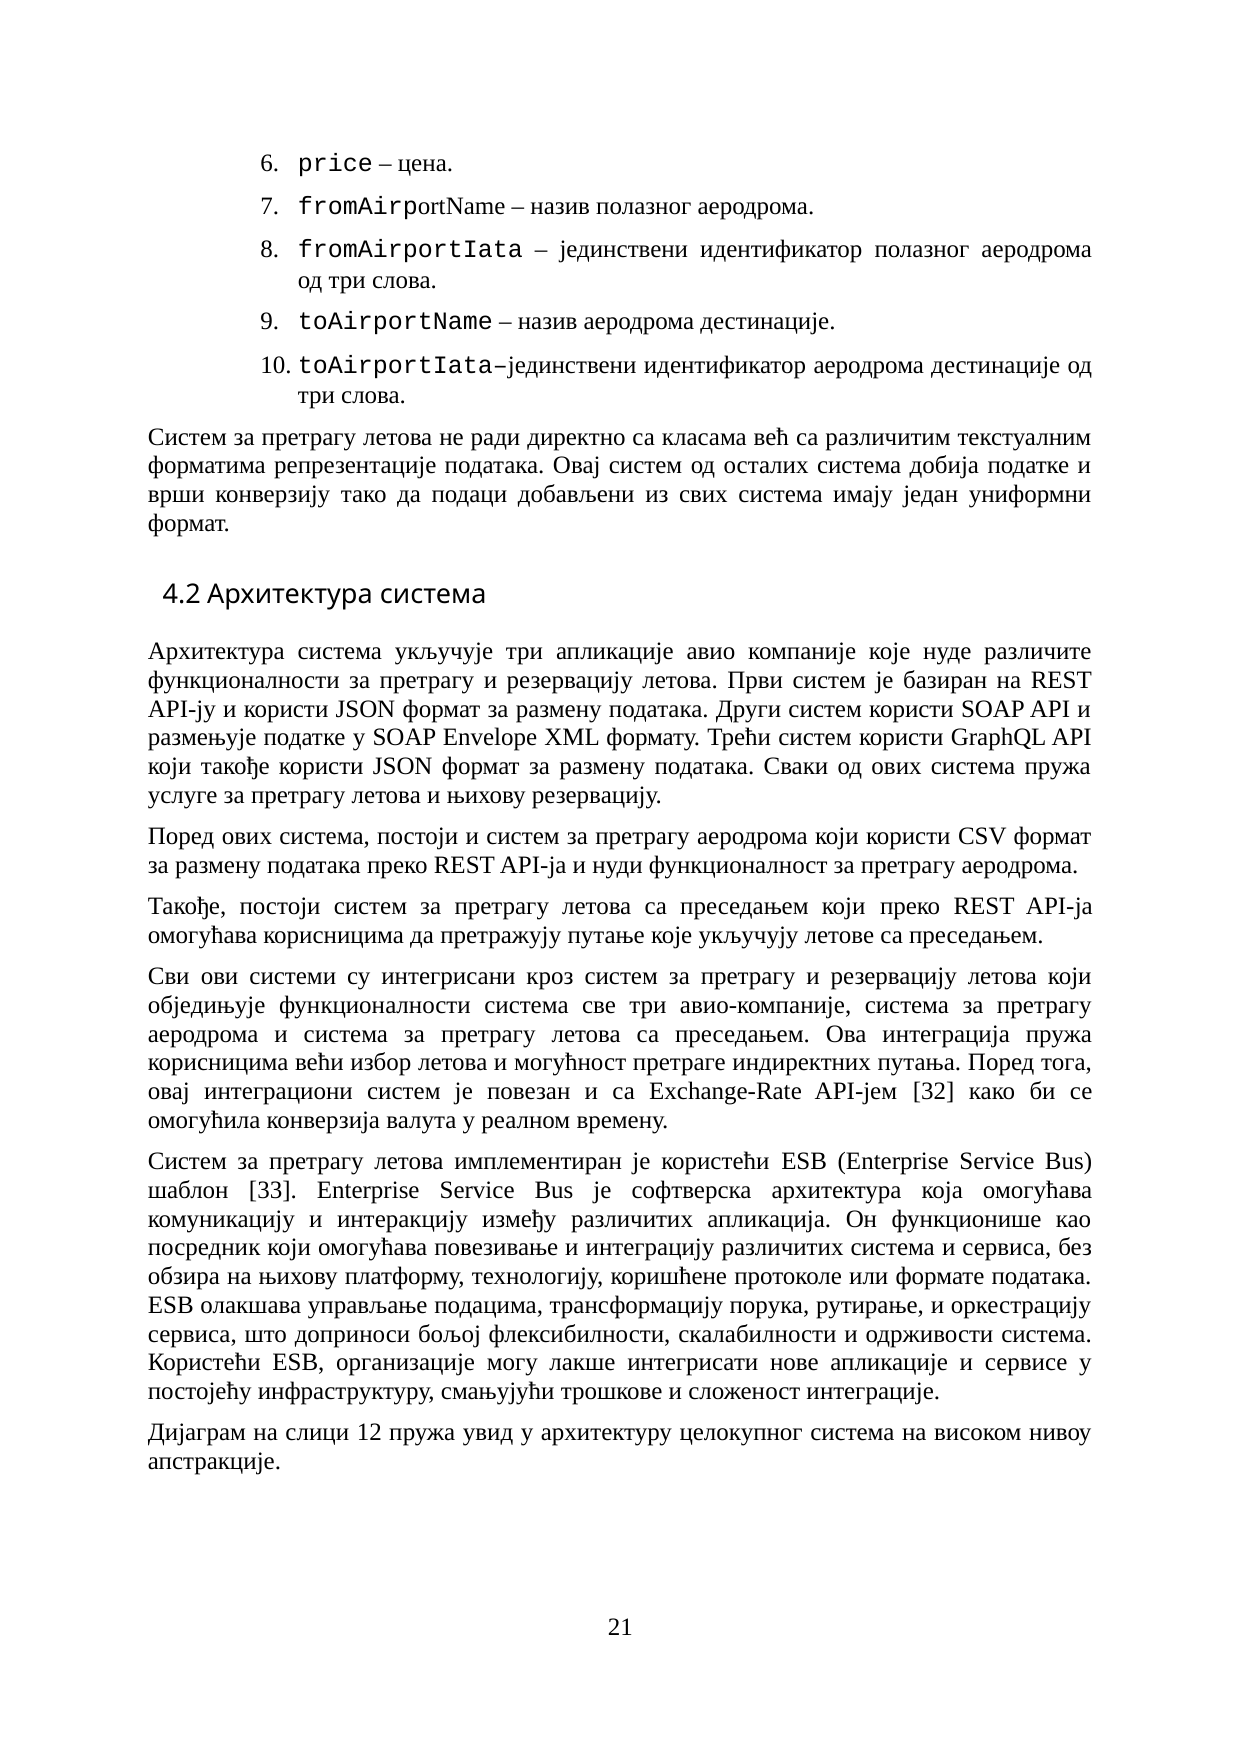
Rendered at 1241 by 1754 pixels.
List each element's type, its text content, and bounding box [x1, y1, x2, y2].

text Поред ових система, постоји и систем за претрагу аеродрома који користи CSV формат за размену података преко REST API-ја и нуди функционалност за претрагу аеродрома. [148, 821, 1092, 879]
list price – цена. [260, 148, 1092, 178]
text Такође, постоји систем за претрагу летова са преседањем који преко REST API-ја омогућава корисницима да претражују путање које укључују летове са преседањем. [148, 891, 1092, 949]
list fromAirportName – назив полазног аеродрома. [260, 191, 1092, 222]
text Сви ови системи су интегрисани кроз систем за претрагу и резервацију летова који обједињује функционалности система све три авио-компаније, система за претрагу аеродрома и система за претрагу летова са преседањем. Ова интеграција пружа корисницима већи избор летова и могућност претраге индиректних путања. Поред тога, овај интеграциони систем је повезан и са Exchange-Rate API-јем [32] како би се омогућила конверзија валута у реалном времену. [148, 961, 1092, 1134]
list fromAirportIata – јединствени идентификатор полазног аеродрома од три слова. [260, 234, 1092, 294]
subtitle Архитектура система [162, 574, 1078, 611]
list toAirportName – назив аеродрома дестинације. [260, 306, 1092, 337]
text Архитектура система укључује три апликације авио компаније које нуде различите функционалности за претрагу и резервацију летова. Први систем је базиран на REST API-ју и користи JSON формат за размену података. Други систем користи SOAP API и размењује податке у SOAP Envelope XML формату. Трећи систем користи GraphQL API који такође користи JSON формат за размену података. Сваки од ових система пружа услуге за претрагу летова и њихову резервацију. [148, 636, 1092, 809]
text Систем за претрагу летова не ради директно са класама већ са различитим текстуалним форматима репрезентације података. Овај систем од осталих система добија податке и врши конверзију тако да подаци добављени из свих система имају један униформни формат. [148, 422, 1092, 537]
text Дијаграм на слици 12 пружа увид у архитектуру целокупног система на високом нивоу апстракције. [148, 1417, 1092, 1475]
list toAirportIata–јединствени идентификатор аеродрома дестинације од три слова. [260, 350, 1092, 409]
text Систем за претрагу летова имплементиран је користећи ESB (Enterprise Service Bus) шаблон [33]. Enterprise Service Bus је софтверска архитектура која омогућава комуникацију и интеракцију између различитих апликација. Он функционише као посредник који омогућава повезивање и интеграцију различитих система и сервиса, без обзира на њихову платформу, технологију, коришћене протоколе или формате података. ESB олакшава управљање подацима, трансформацију порука, рутирање, и оркестрацију сервиса, што доприноси бољој флексибилности, скалабилности и одрживости система. Користећи ESB, организације могу лакше интегрисати нове апликације и сервисе у постојећу инфраструктуру, смањујући трошкове и сложеност интеграције. [148, 1146, 1092, 1405]
